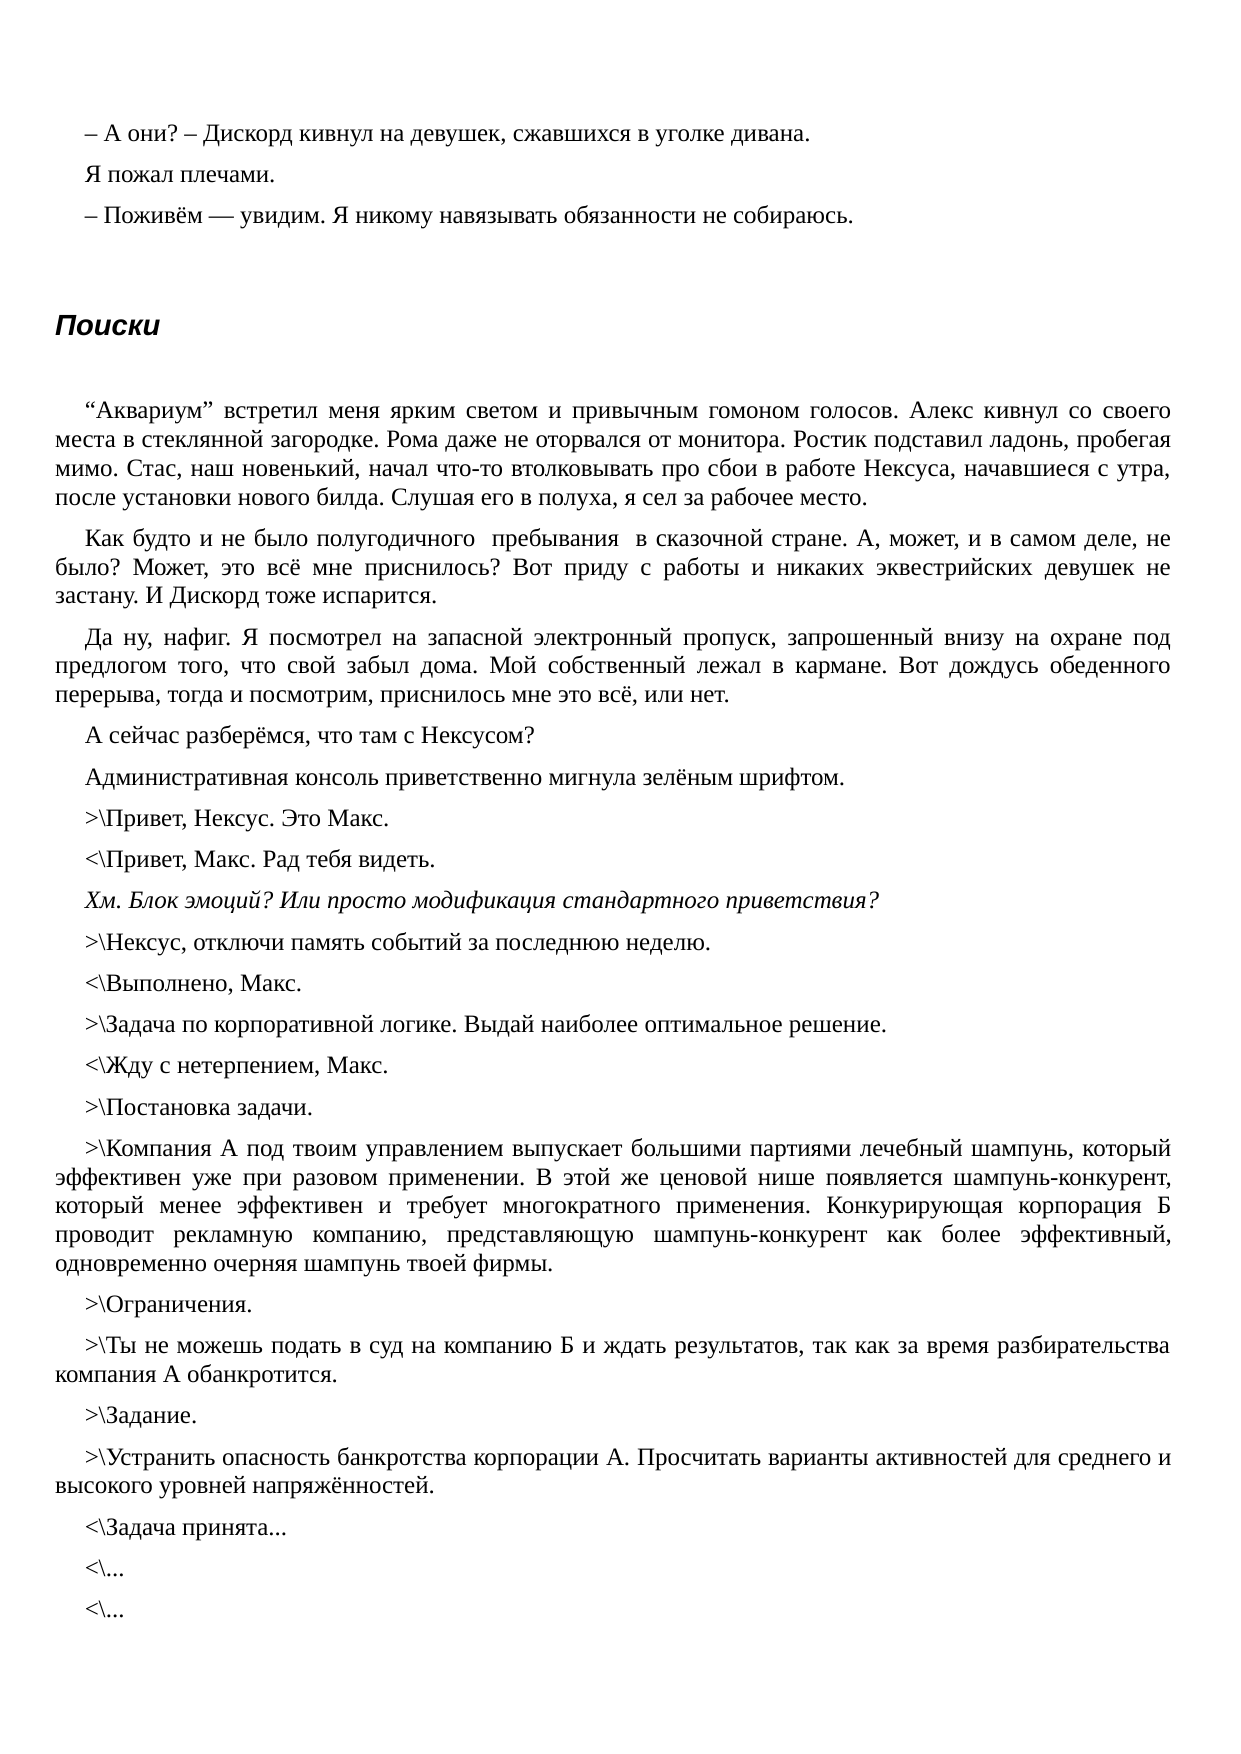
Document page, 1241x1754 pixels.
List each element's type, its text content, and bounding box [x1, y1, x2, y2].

text Да ну, нафиг. Я посмотрел на запасной электронный пропуск, запрошенный внизу на охране под предлогом того, что свой забыл дома. Мой собственный лежал в кармане. Вот дождусь обеденного перерыва, тогда и посмотрим, приснилось мне это всё, или нет. [55, 622, 1172, 708]
text >\Устранить опасность банкротства корпорации А. Просчитать варианты активностей для среднего и высокого уровней напряжённостей. [55, 1442, 1172, 1499]
text >\Нексус, отключи память событий за последнюю неделю. [55, 927, 1172, 955]
text >\Привет, Нексус. Это Макс. [55, 803, 1172, 832]
text Административная консоль приветственно мигнула зелёным шрифтом. [55, 762, 1172, 790]
text >\Задача по корпоративной логике. Выдай наиболее оптимальное решение. [55, 1009, 1172, 1038]
text >\Постановка задачи. [55, 1092, 1172, 1120]
text <\Выполнено, Макс. [55, 968, 1172, 997]
subtitle Поиски [55, 308, 1172, 342]
text >\Задание. [55, 1400, 1172, 1429]
text <\Жду с нетерпением, Макс. [55, 1050, 1172, 1079]
text Как будто и не было полугодичного пребывания в сказочной стране. А, может, и в самом деле, не было? Может, это всё мне приснилось? Вот приду с работы и никаких эквестрийских девушек не застану. И Дискорд тоже испарится. [55, 523, 1172, 609]
text – А они? – Дискорд кивнул на девушек, сжавшихся в уголке дивана. [55, 118, 1172, 147]
text А сейчас разберёмся, что там с Нексусом? [55, 720, 1172, 749]
text <\Привет, Макс. Рад тебя видеть. [55, 844, 1172, 873]
text >\Ограничения. [55, 1289, 1172, 1318]
text “Аквариум” встретил меня ярким светом и привычным гомоном голосов. Алекс кивнул со своего места в стеклянной загородке. Рома даже не оторвался от монитора. Ростик подставил ладонь, пробегая мимо. Стас, наш новенький, начал что-то втолковывать про сбои в работе Нексуса, начавшиеся с утра, после установки нового билда. Слушая его в полуха, я сел за рабочее место. [55, 395, 1172, 510]
text Я пожал плечами. [55, 159, 1172, 188]
text – Поживём — увидим. Я никому навязывать обязанности не собираюсь. [55, 201, 1172, 229]
text <\... [55, 1594, 1172, 1623]
text >\Компания А под твоим управлением выпускает большими партиями лечебный шампунь, который эффективен уже при разовом применении. В этой же ценовой нише появляется шампунь-конкурент, который менее эффективен и требует многократного применения. Конкурирующая корпорация Б проводит рекламную компанию, представляющую шампунь-конкурент как более эффективный, одновременно очерняя шампунь твоей фирмы. [55, 1133, 1172, 1277]
text <\Задача принята... [55, 1512, 1172, 1540]
text <\... [55, 1553, 1172, 1582]
text Хм. Блок эмоций? Или просто модификация стандартного приветствия? [55, 885, 1172, 914]
text >\Ты не можешь подать в суд на компанию Б и ждать результатов, так как за время разбирательства компания А обанкротится. [55, 1330, 1172, 1388]
